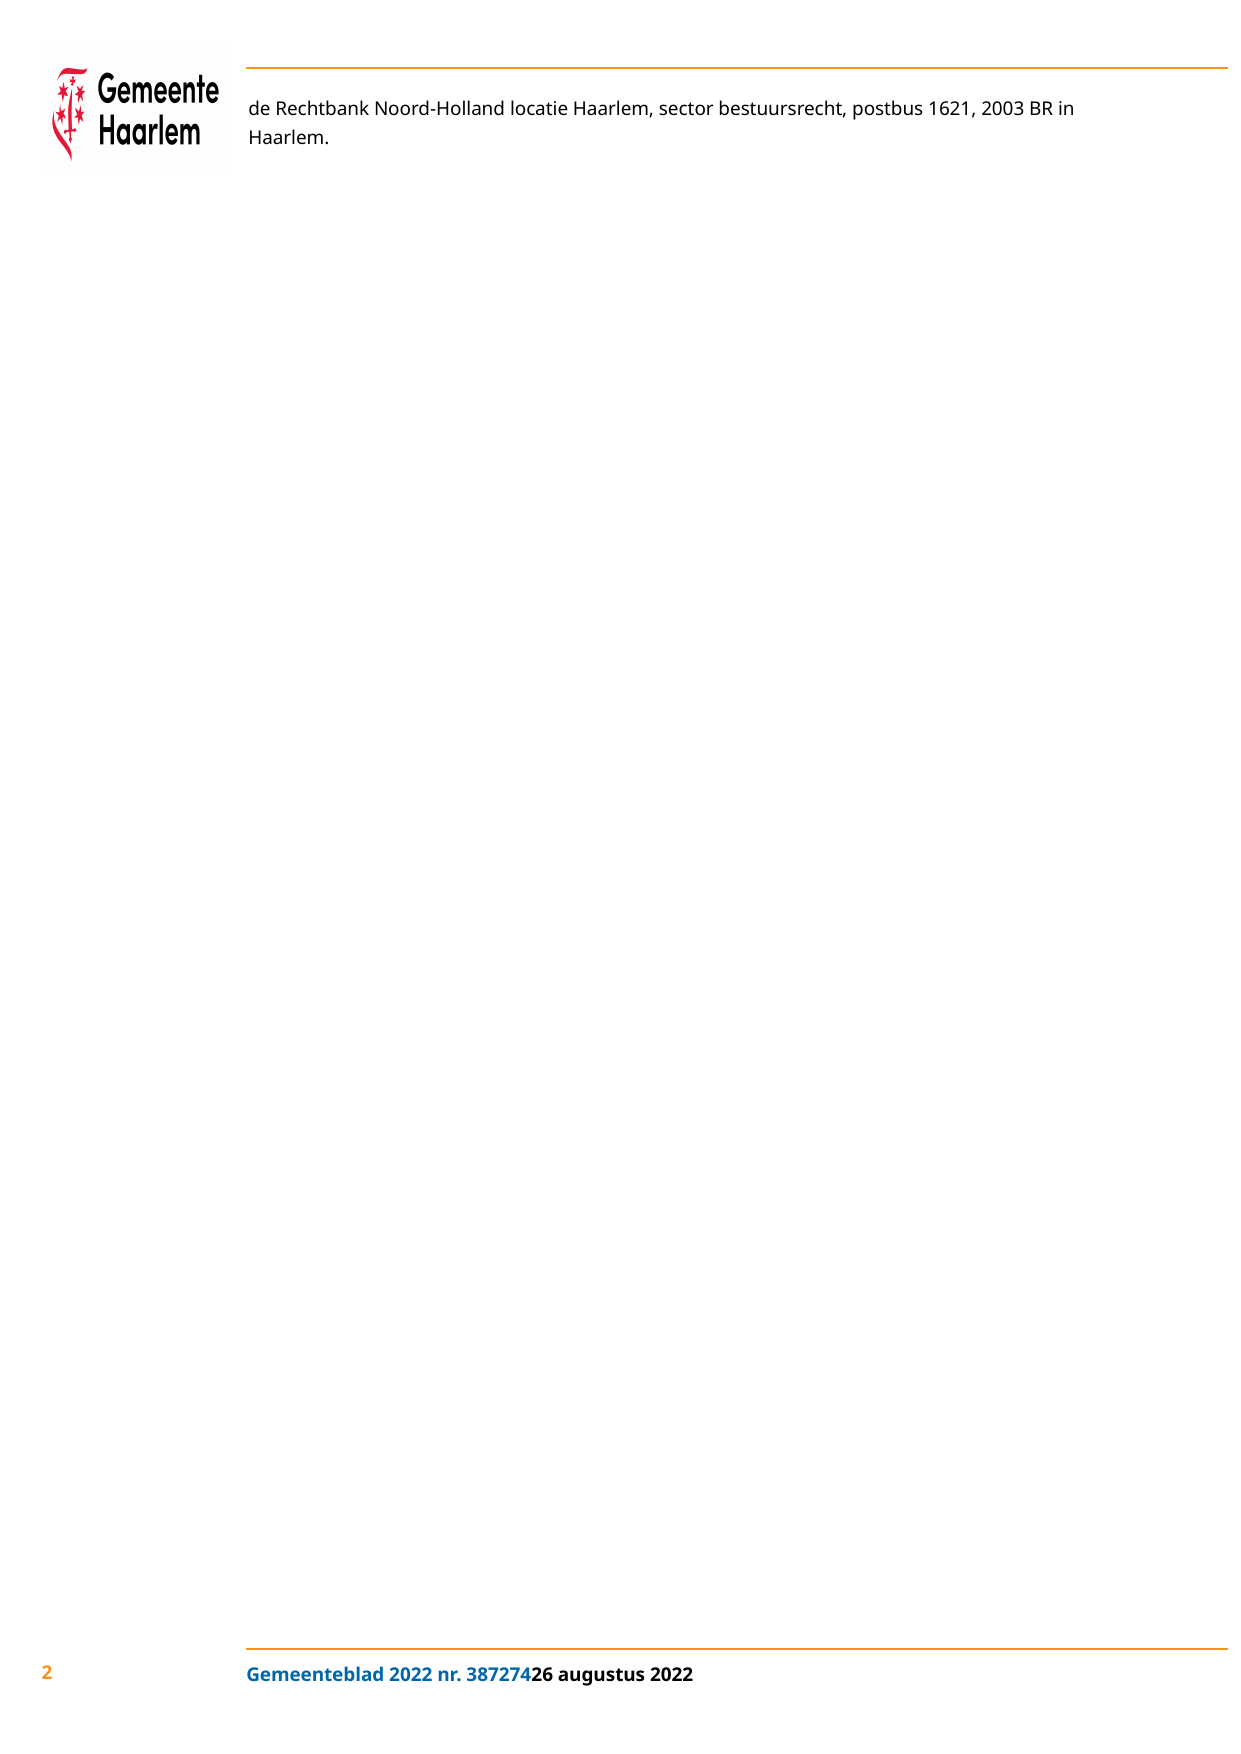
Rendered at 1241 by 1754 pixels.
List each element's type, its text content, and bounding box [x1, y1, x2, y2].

text de Rechtbank Noord-Holland locatie Haarlem, sector bestuursrecht, postbus 1621, 2003 BR in Haarlem. [248, 95, 1152, 150]
picture [41, 47, 231, 172]
